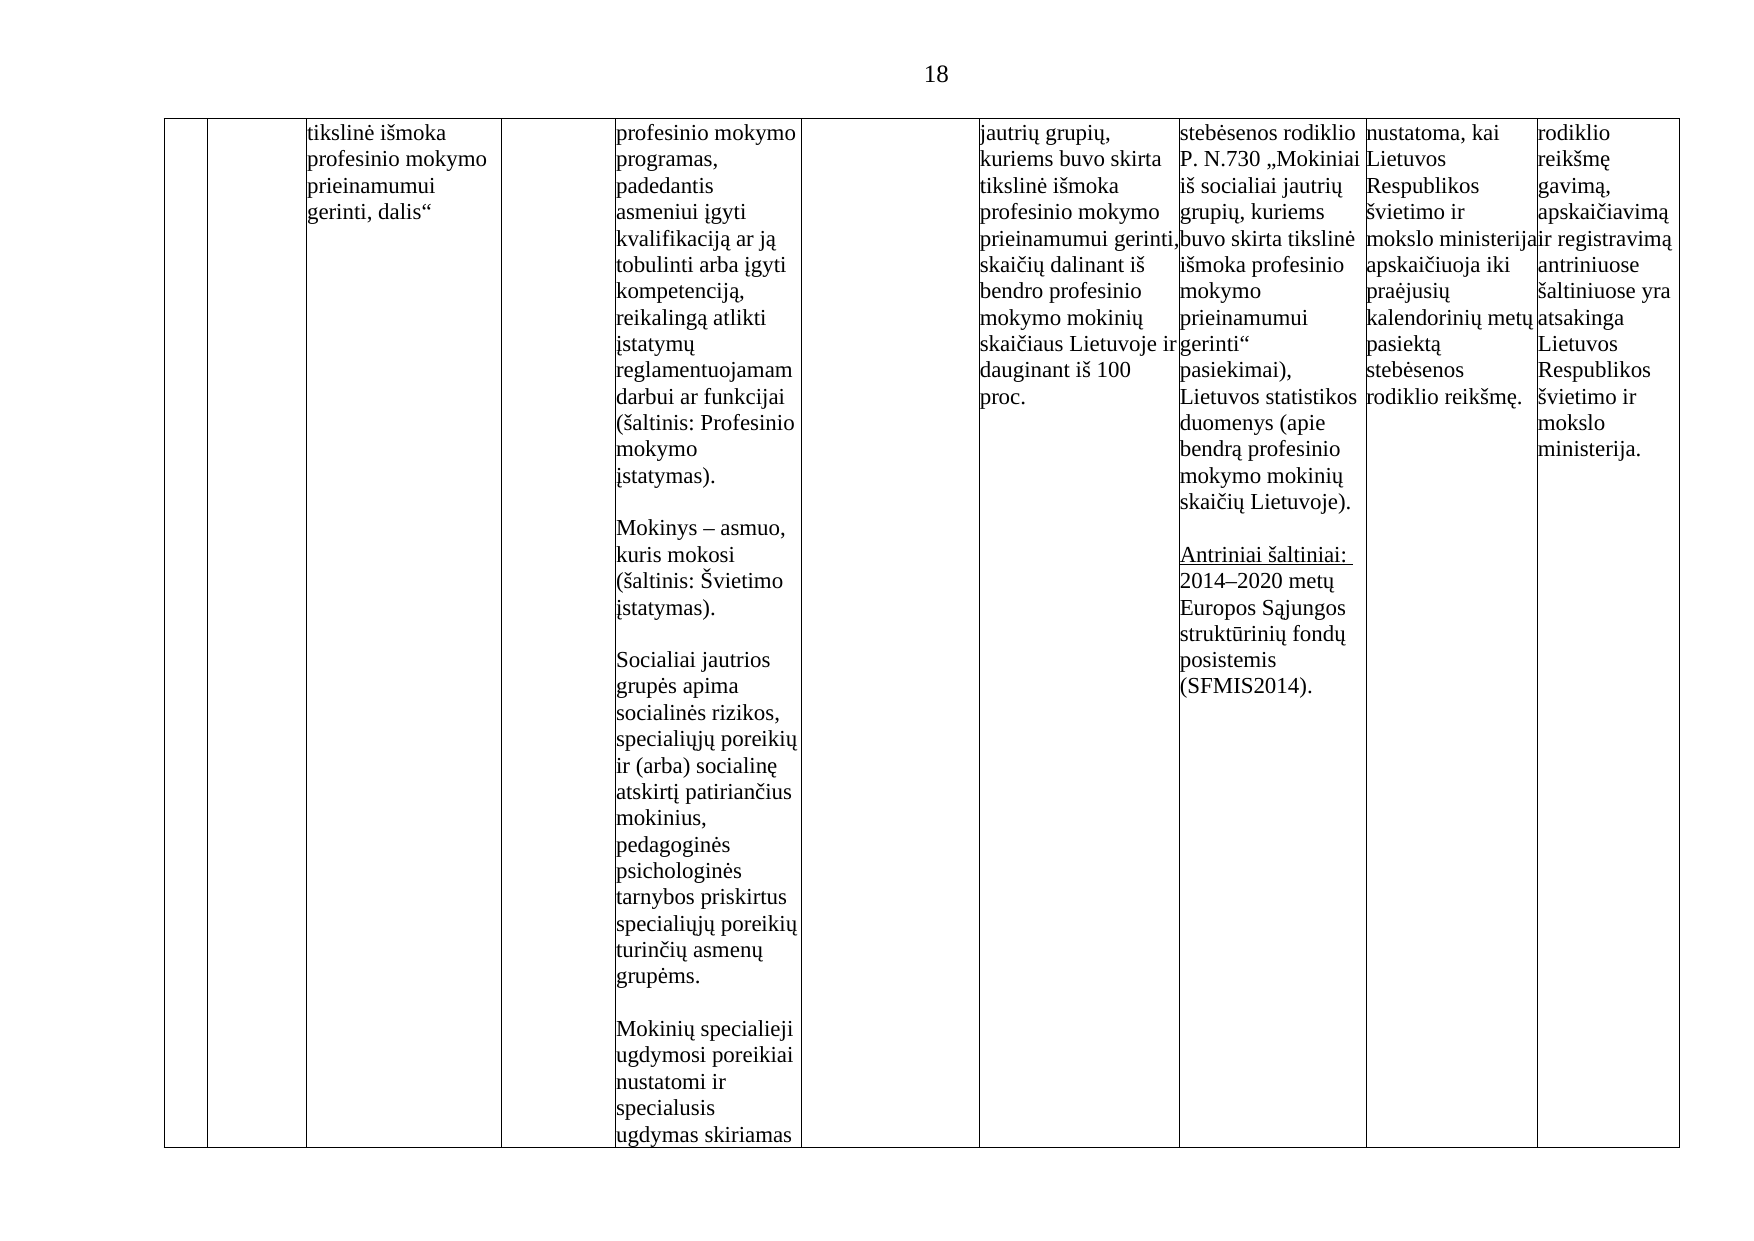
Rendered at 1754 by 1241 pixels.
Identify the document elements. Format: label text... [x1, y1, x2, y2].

table_cell [502, 119, 615, 1147]
table_cell [802, 119, 979, 1147]
table_cell jautrių grupių, kuriems buvo skirta tikslinė išmoka profesinio mokymo prieinamumui gerinti, skaičių dalinant iš bendro profesinio mokymo mokinių skaičiaus Lietuvoje ir dauginant iš 100 proc. [980, 119, 1179, 1147]
table_cell stebėsenos rodiklio P. N.730 „Mokiniai iš socialiai jautrių grupių, kuriems buvo skirta tikslinė išmoka profesinio mokymo prieinamumui gerinti“ pasiekimai), Lietuvos statistikos duomenys (apie bendrą profesinio mokymo mokinių skaičių Lietuvoje). Antriniai šaltiniai: 2014–2020 metų Europos Sąjungos struktūrinių fondų posistemis (SFMIS2014). [1180, 119, 1366, 1147]
table_cell profesinio mokymo programas, padedantis asmeniui įgyti kvalifikaciją ar ją tobulinti arba įgyti kompetenciją, reikalingą atlikti įstatymų reglamentuojamam darbui ar funkcijai (šaltinis: Profesinio mokymo įstatymas). Mokinys – asmuo, kuris mokosi (šaltinis: Švietimo įstatymas). Socialiai jautrios grupės apima socialinės rizikos, specialiųjų poreikių ir (arba) socialinę atskirtį patiriančius mokinius, pedagoginės psichologinės tarnybos priskirtus specialiųjų poreikių turinčių asmenų grupėms. Mokinių specialieji ugdymosi poreikiai nustatomi ir specialusis ugdymas skiriamas [616, 119, 801, 1147]
table_cell rodiklio reikšmę gavimą, apskaičiavimą ir registravimą antriniuose šaltiniuose yra atsakinga Lietuvos Respublikos švietimo ir mokslo ministerija. [1538, 119, 1679, 1147]
table_cell nustatoma, kai Lietuvos Respublikos švietimo ir mokslo ministerija apskaičiuoja iki praėjusių kalendorinių metų pasiektą stebėsenos rodiklio reikšmę. [1367, 119, 1537, 1147]
table_cell [208, 119, 306, 1147]
table_cell tikslinė išmoka profesinio mokymo prieinamumui gerinti, dalis“ [307, 119, 501, 1147]
table_cell [165, 119, 207, 1147]
